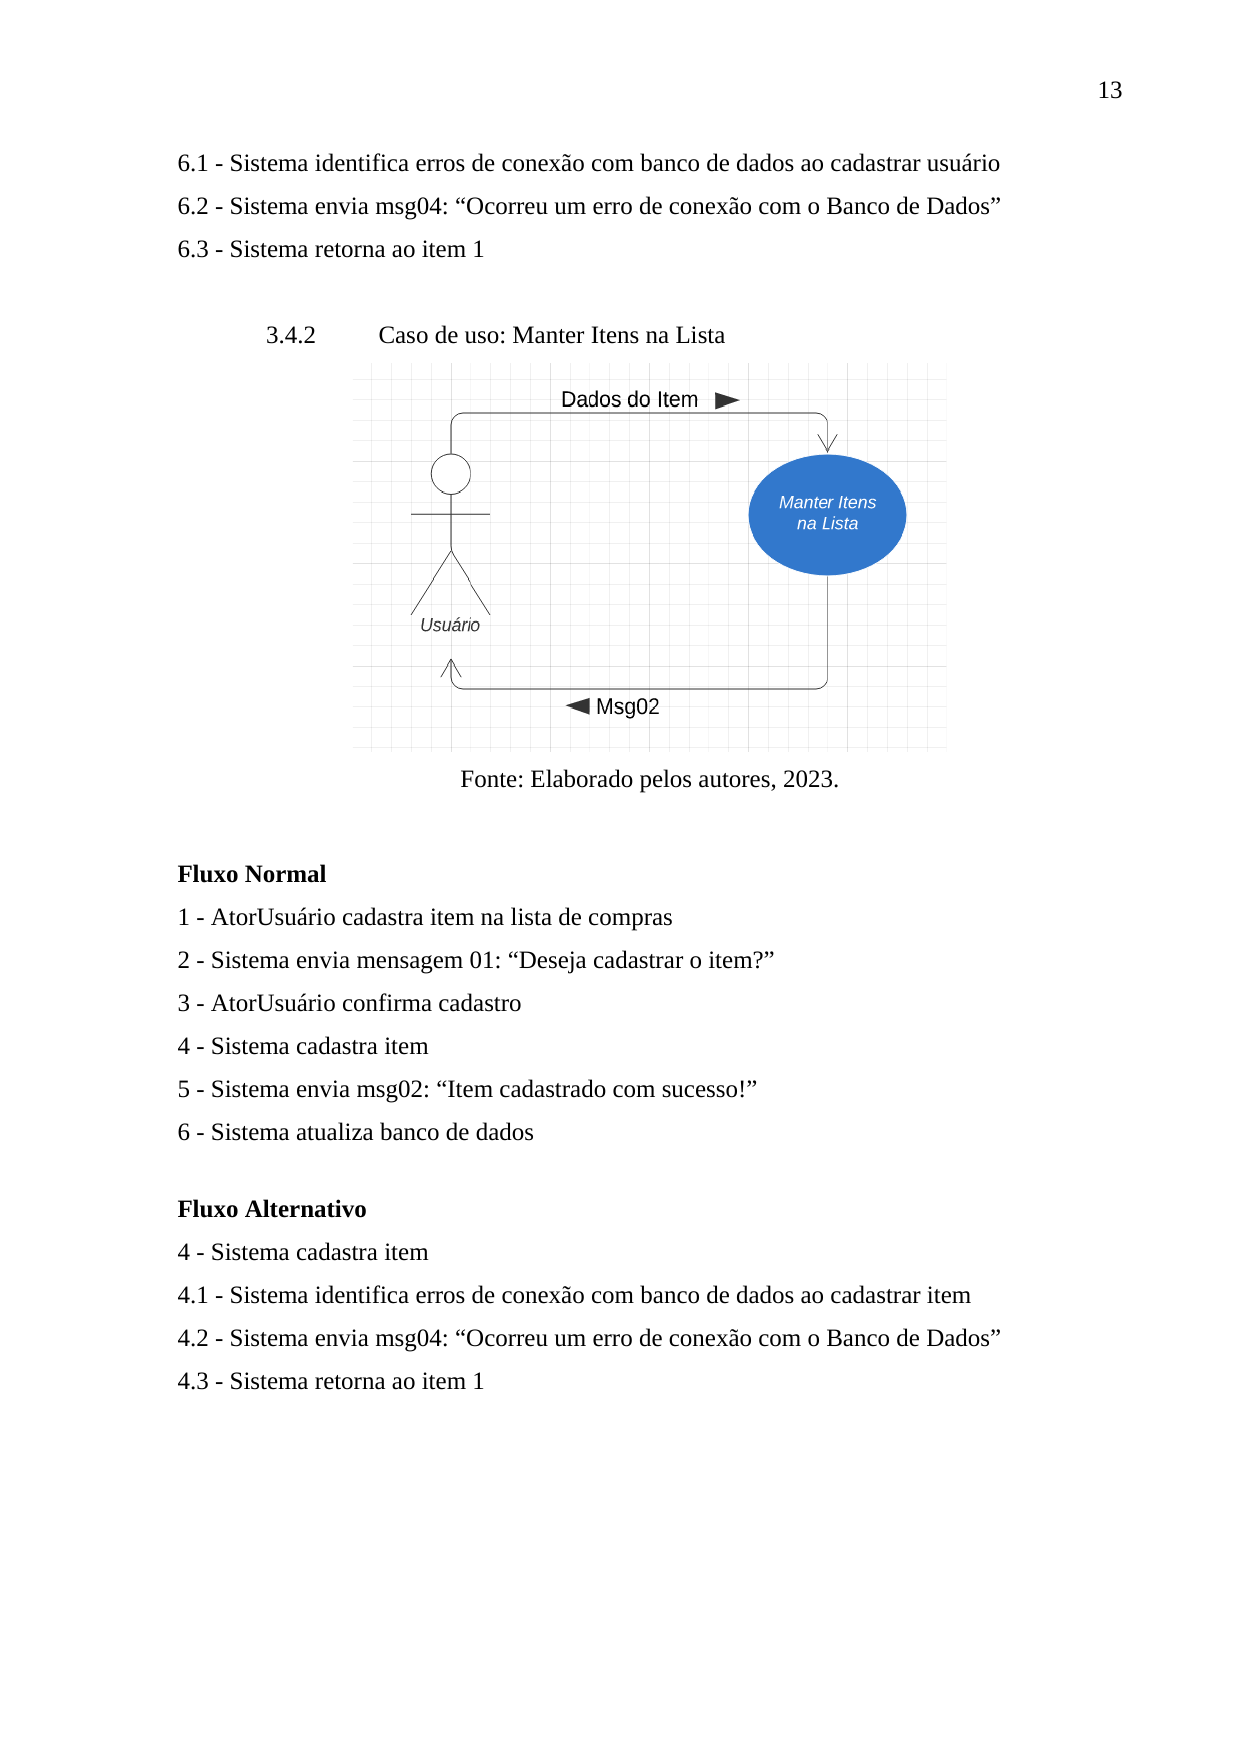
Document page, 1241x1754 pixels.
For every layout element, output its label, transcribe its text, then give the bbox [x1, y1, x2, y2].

text 4.3 - Sistema retorna ao item 1 [177, 1366, 1122, 1395]
text 4.1 - Sistema identifica erros de conexão com banco de dados ao cadastrar item [177, 1280, 1122, 1309]
text Fluxo Alternativo [177, 1194, 1122, 1222]
text 5 - Sistema envia msg02: “Item cadastrado com sucesso!” [177, 1074, 1122, 1103]
picture [352, 363, 947, 752]
text 6.3 - Sistema retorna ao item 1 [177, 234, 1122, 263]
text Fonte: Elaborado pelos autores, 2023. [177, 764, 1122, 793]
text 6.1 - Sistema identifica erros de conexão com banco de dados ao cadastrar usuário [177, 148, 1122, 176]
text 2 - Sistema envia mensagem 01: “Deseja cadastrar o item?” [177, 945, 1122, 974]
text 4 - Sistema cadastra item [177, 1237, 1122, 1266]
text 1 - AtorUsuário cadastra item na lista de compras [177, 902, 1122, 931]
text 6 - Sistema atualiza banco de dados [177, 1117, 1122, 1146]
text 3 - AtorUsuário confirma cadastro [177, 988, 1122, 1017]
text 4.2 - Sistema envia msg04: “Ocorreu um erro de conexão com o Banco de Dados” [177, 1323, 1122, 1352]
text 4 - Sistema cadastra item [177, 1031, 1122, 1060]
text Fluxo Normal [177, 859, 1122, 887]
subtitle Caso de uso: Manter Itens na Lista [266, 320, 1122, 349]
text 6.2 - Sistema envia msg04: “Ocorreu um erro de conexão com o Banco de Dados” [177, 191, 1122, 219]
